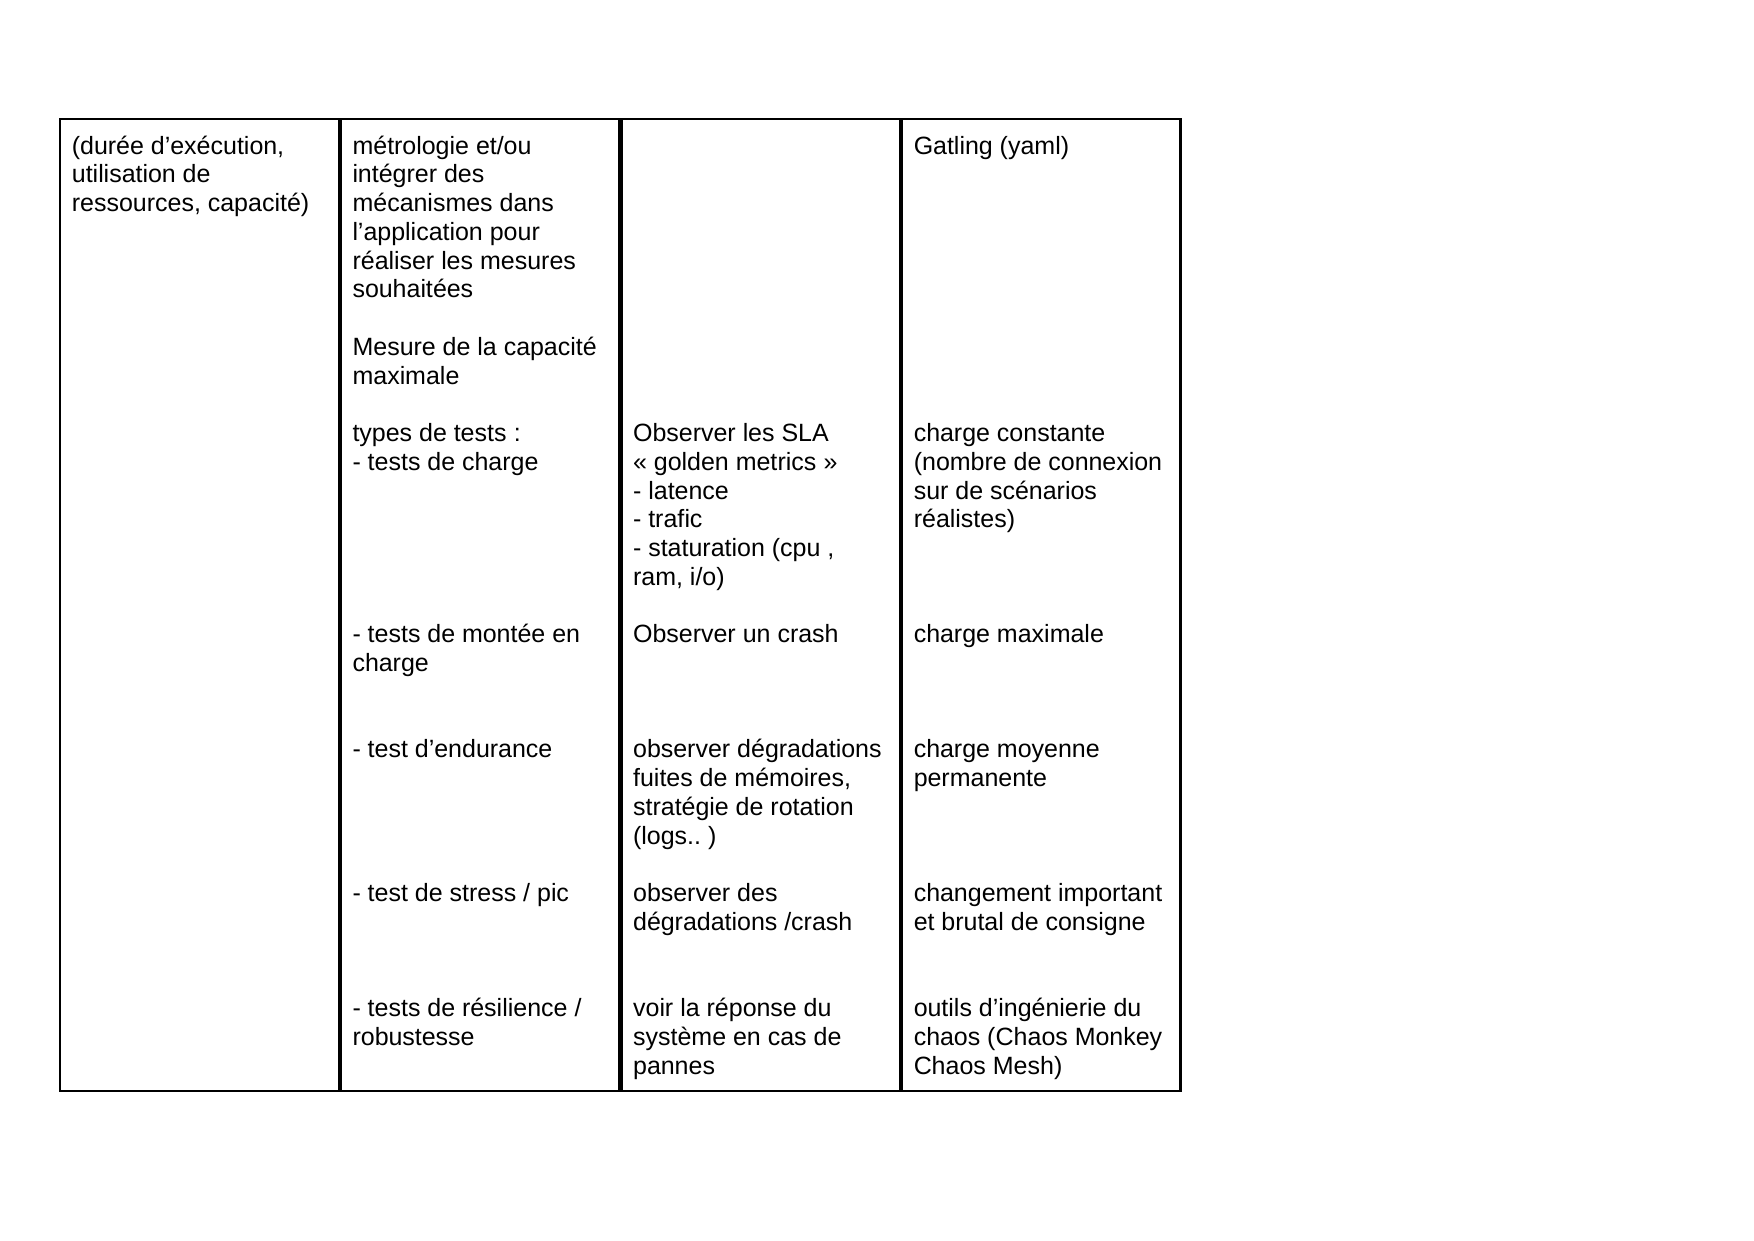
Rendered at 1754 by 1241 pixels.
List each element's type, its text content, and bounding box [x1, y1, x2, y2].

table_cell métrologie et/ou intégrer des mécanismes dans l’application pour réaliser les mesures souhaitées Mesure de la capacité maximale types de tests : - tests de charge - tests de montée en charge - test d’endurance - test de stress / pic - tests de résilience / robustesse [342, 120, 618, 1090]
table_cell Gatling (yaml) charge constante (nombre de connexion sur de scénarios réalistes) charge maximale charge moyenne permanente changement important et brutal de consigne outils d’ingénierie du chaos (Chaos Monkey Chaos Mesh) [903, 120, 1179, 1090]
table_cell Observer les SLA « golden metrics » - latence - trafic - staturation (cpu , ram, i/o) Observer un crash observer dégradations fuites de mémoires, stratégie de rotation (logs.. ) observer des dégradations /crash voir la réponse du système en cas de pannes [623, 120, 899, 1090]
table_cell (durée d’exécution, utilisation de ressources, capacité) [61, 120, 338, 1090]
